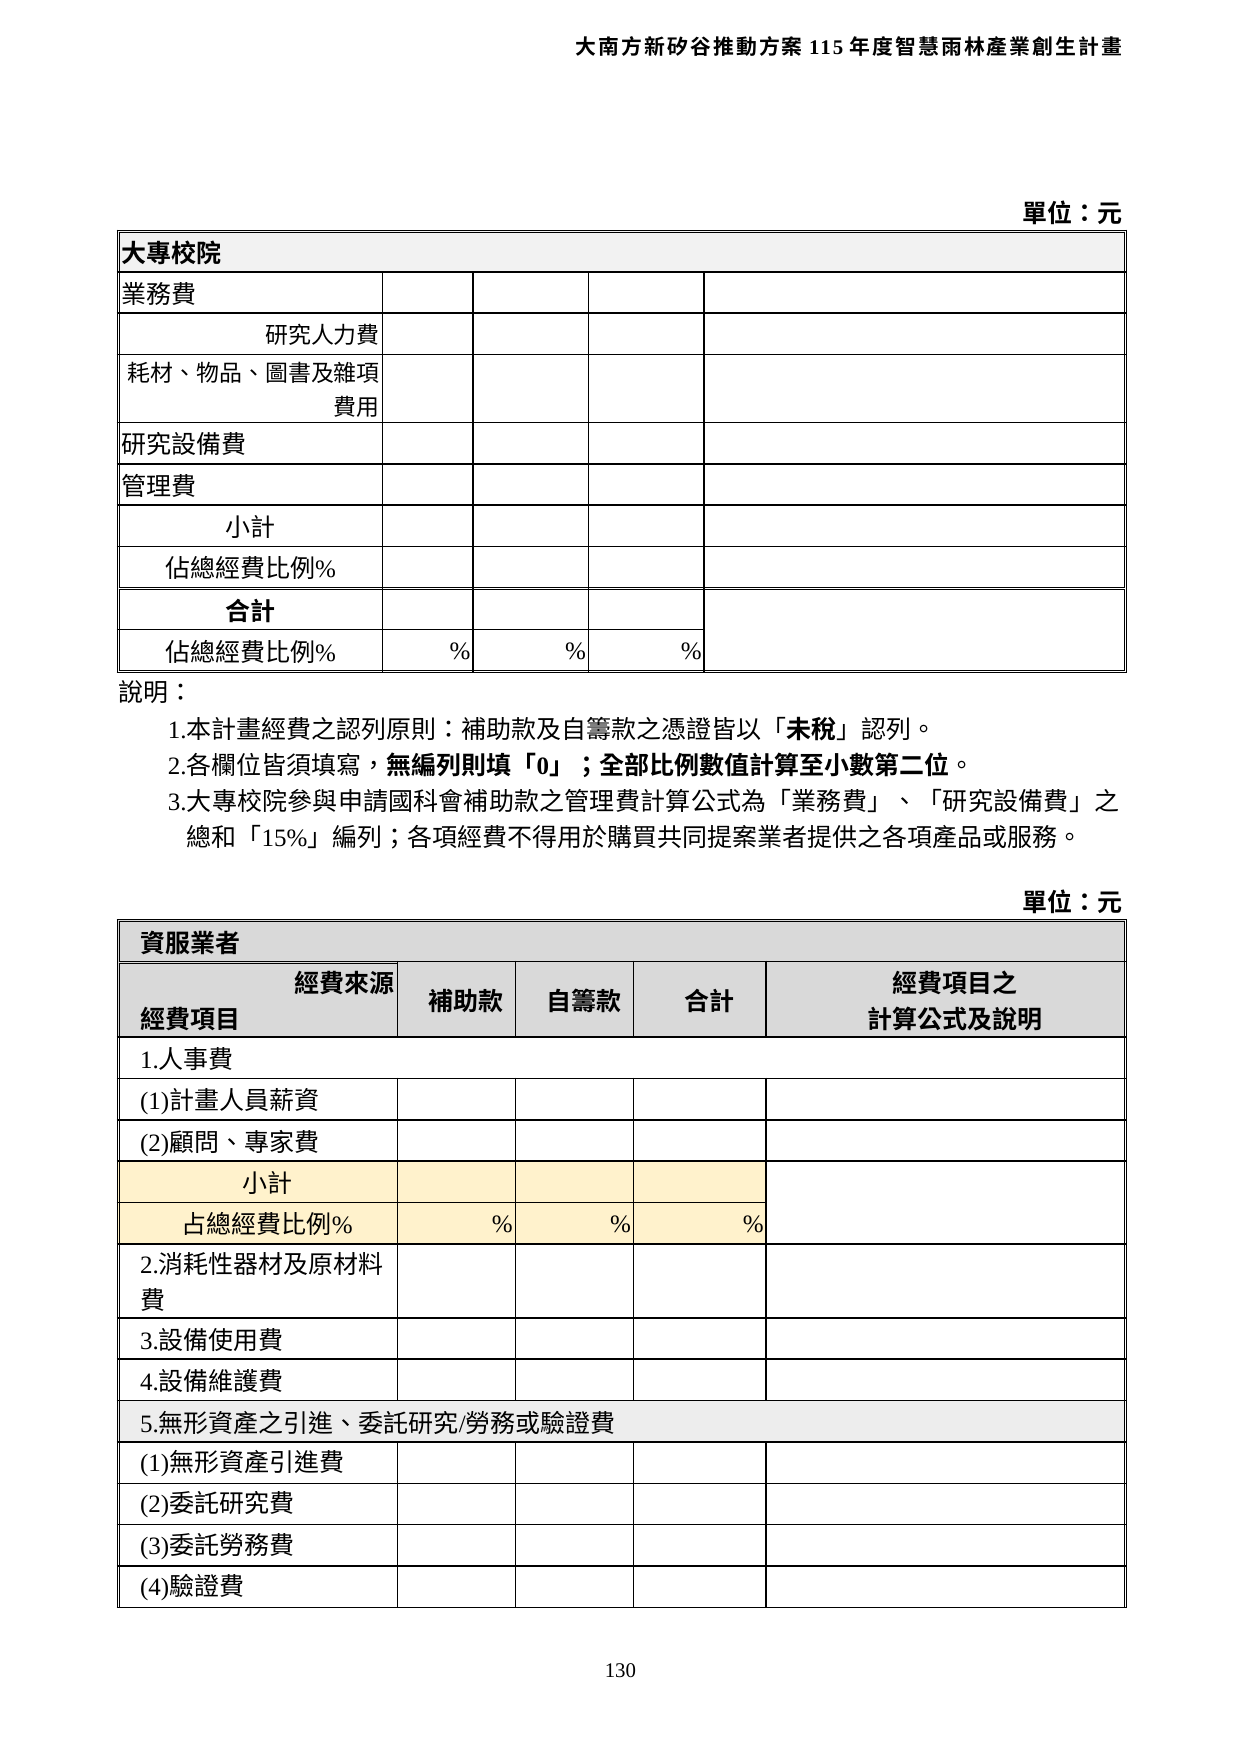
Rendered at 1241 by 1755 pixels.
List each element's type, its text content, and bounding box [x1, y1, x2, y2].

table_cell [634, 1319, 765, 1358]
table_cell [589, 547, 703, 587]
text 單位：元 [118, 193, 1122, 229]
table_cell [474, 590, 588, 628]
table_cell 1.人事費 [120, 1038, 1124, 1077]
table_cell % [383, 630, 472, 670]
table_cell [767, 1484, 1124, 1524]
text 3.大專校院參與申請國科會補助款之管理費計算公式為「業務費」、「研究設備費」之總和「15%」編列；各項經費不得用於購買共同提案業者提供之各項產品或服務。 [168, 782, 1122, 854]
table_cell [634, 1443, 765, 1482]
table_cell [398, 1162, 515, 1202]
table_cell [634, 1484, 765, 1524]
table_cell 3.設備使用費 [120, 1319, 397, 1358]
table_cell (4)驗證費 [120, 1567, 397, 1606]
table_cell [705, 423, 1124, 463]
table_cell [589, 590, 703, 628]
table_cell [767, 1360, 1124, 1400]
table_cell 補助款 [398, 962, 515, 1036]
table_cell 小計 [120, 1162, 397, 1202]
table_cell 研究人力費 [120, 314, 382, 354]
table_cell 自籌款 [516, 962, 633, 1036]
table_cell [474, 273, 588, 312]
table_cell 管理費 [120, 465, 382, 504]
table_cell [516, 1079, 633, 1119]
table_cell [383, 506, 472, 546]
table_cell [516, 1360, 633, 1400]
table_cell [383, 465, 472, 504]
table_cell 研究設備費 [120, 423, 382, 463]
text 單位：元 [118, 883, 1122, 919]
table_cell [474, 465, 588, 504]
table_cell % [634, 1203, 765, 1243]
table_cell [634, 1245, 765, 1317]
table_cell [398, 1525, 515, 1565]
table_cell [767, 1567, 1124, 1606]
table_cell [705, 547, 1124, 587]
table_cell [516, 1121, 633, 1160]
table_cell [516, 1484, 633, 1524]
table_cell [767, 1245, 1124, 1317]
table_cell (1)計畫人員薪資 [120, 1079, 397, 1119]
table_cell (3)委託勞務費 [120, 1525, 397, 1565]
table_cell [383, 314, 472, 354]
table_cell [634, 1567, 765, 1606]
table_cell (2)委託研究費 [120, 1484, 397, 1524]
table_cell 佔總經費比例% [120, 630, 382, 670]
table_cell [767, 1525, 1124, 1565]
table_cell [589, 465, 703, 504]
table_cell [474, 506, 588, 546]
table_cell [474, 314, 588, 354]
table_cell [767, 1162, 1124, 1243]
table_cell [398, 1319, 515, 1358]
table_cell % [516, 1203, 633, 1243]
table_cell [398, 1443, 515, 1482]
table_cell [516, 1319, 633, 1358]
table_cell 耗材、物品、圖書及雜項費用 [120, 355, 382, 422]
table_cell [589, 273, 703, 312]
table_cell [634, 1162, 765, 1202]
text 說明： [118, 673, 1122, 709]
table_cell 經費來源 經費項目 [120, 964, 397, 1036]
table_cell 5.無形資產之引進、委託研究/勞務或驗證費 [120, 1401, 1124, 1441]
table_cell [589, 506, 703, 546]
table_cell [634, 1525, 765, 1565]
table_cell [705, 590, 1124, 670]
table_cell 合計 [634, 962, 765, 1036]
table_cell [383, 547, 472, 587]
table_cell [398, 1567, 515, 1606]
table_cell [516, 1443, 633, 1482]
table_cell [383, 355, 472, 422]
table_cell % [589, 630, 703, 670]
table_cell 經費項目之 計算公式及說明 [767, 962, 1124, 1036]
table_cell [589, 355, 703, 422]
table_cell [398, 1245, 515, 1317]
table_cell 占總經費比例% [120, 1203, 397, 1243]
table_cell [383, 590, 472, 628]
table_cell [705, 314, 1124, 354]
table_cell [767, 1121, 1124, 1160]
table_cell [705, 465, 1124, 504]
table_cell [705, 355, 1124, 422]
table_cell 業務費 [120, 273, 382, 312]
table_cell [516, 1525, 633, 1565]
table_cell 小計 [120, 506, 382, 546]
table_cell [516, 1162, 633, 1202]
table_cell [398, 1484, 515, 1524]
table_header 資服業者 [120, 922, 1124, 961]
table_cell (1)無形資產引進費 [120, 1443, 397, 1482]
table_cell [634, 1360, 765, 1400]
table_cell [398, 1079, 515, 1119]
text 1.本計畫經費之認列原則：補助款及自籌款之憑證皆以「未稅」認列。 [168, 709, 1122, 745]
table_cell [383, 423, 472, 463]
table_cell [474, 355, 588, 422]
table_cell [767, 1319, 1124, 1358]
text 2.各欄位皆須填寫，無編列則填「0」；全部比例數值計算至小數第二位。 [168, 745, 1122, 782]
table_cell [705, 273, 1124, 312]
table_header 大專校院 [120, 233, 1124, 271]
table_cell [589, 423, 703, 463]
table_cell [589, 314, 703, 354]
table_cell [767, 1079, 1124, 1119]
table_cell (2)顧問、專家費 [120, 1121, 397, 1160]
table_cell [474, 423, 588, 463]
table_cell [383, 273, 472, 312]
table_cell [767, 1443, 1124, 1482]
table_cell [705, 506, 1124, 546]
table_cell 4.設備維護費 [120, 1360, 397, 1400]
table_cell [634, 1121, 765, 1160]
table_cell [474, 547, 588, 587]
table_cell 合計 [120, 590, 382, 628]
table_cell % [474, 630, 588, 670]
table_cell [398, 1121, 515, 1160]
table_cell [516, 1245, 633, 1317]
table_cell % [398, 1203, 515, 1243]
table_cell [516, 1567, 633, 1606]
table_cell 佔總經費比例% [120, 547, 382, 587]
table_cell 2.消耗性器材及原材料費 [120, 1245, 397, 1317]
table_cell [398, 1360, 515, 1400]
table_cell [634, 1079, 765, 1119]
